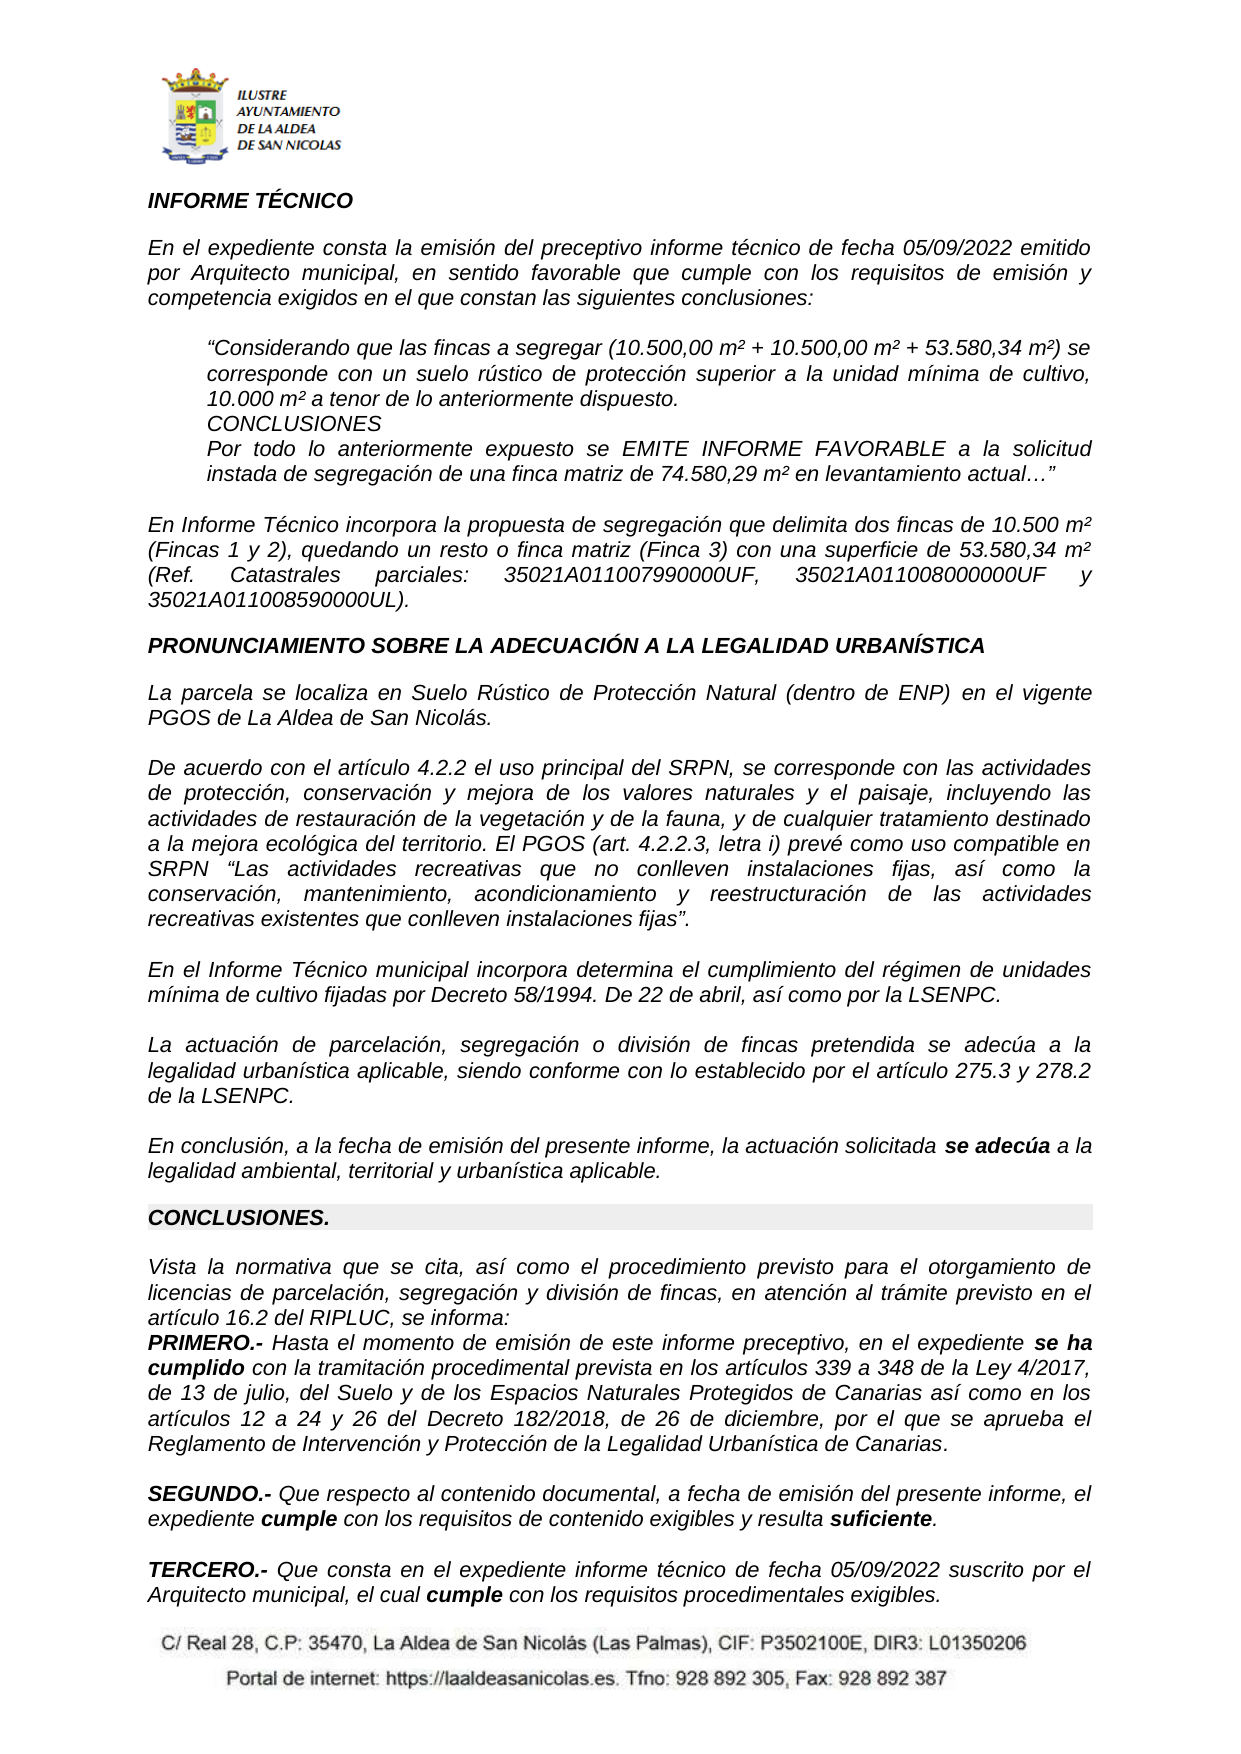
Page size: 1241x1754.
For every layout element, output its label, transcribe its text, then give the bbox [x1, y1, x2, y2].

text CONCLUSIONES [207, 411, 1093, 436]
text De acuerdo con el artículo 4.2.2 el uso principal del SRPN, se corresponde con las actividades de protección, conservación y mejora de los valores naturales y el paisaje, incluyendo las actividades de restauración de la vegetación y de la fauna, y de cualquier tratamiento destinado a la mejora ecológica del territorio. El PGOS (art. 4.2.2.3, letra i) prevé como uso compatible en SRPN “Las actividades recreativas que no conlleven instalaciones fijas, así como la conservación, mantenimiento, acondicionamiento y reestructuración de las actividades recreativas existentes que conlleven instalaciones fijas”. [148, 755, 1093, 932]
text SEGUNDO.- Que respecto al contenido documental, a fecha de emisión del presente informe, el expediente cumple con los requisitos de contenido exigibles y resulta suficiente. [148, 1481, 1093, 1532]
text TERCERO.- Que consta en el expediente informe técnico de fecha 05/09/2022 suscrito por el Arquitecto municipal, el cual cumple con los requisitos procedimentales exigibles. [148, 1557, 1093, 1607]
text En el expediente consta la emisión del preceptivo informe técnico de fecha 05/09/2022 emitido por Arquitecto municipal, en sentido favorable que cumple con los requisitos de emisión y competencia exigidos en el que constan las siguientes conclusiones: [148, 234, 1093, 310]
text En Informe Técnico incorpora la propuesta de segregación que delimita dos fincas de 10.500 m² (Fincas 1 y 2), quedando un resto o finca matriz (Finca 3) con una superficie de 53.580,34 m² (Ref. Catastrales parciales: 35021A011007990000UF, 35021A011008000000UF y 35021A011008590000UL). [148, 512, 1093, 613]
text En el Informe Técnico municipal incorpora determina el cumplimiento del régimen de unidades mínima de cultivo fijadas por Decreto 58/1994. De 22 de abril, así como por la LSENPC. [148, 957, 1093, 1007]
subtitle INFORME TÉCNICO [148, 188, 1093, 214]
text La parcela se localiza en Suelo Rústico de Protección Natural (dentro de ENP) en el vigente PGOS de La Aldea de San Nicolás. [148, 679, 1093, 730]
text Por todo lo anteriormente expuesto se EMITE INFORME FAVORABLE a la solicitud instada de segregación de una finca matriz de 74.580,29 m² en levantamiento actual…” [207, 436, 1093, 487]
text “Considerando que las fincas a segregar (10.500,00 m² + 10.500,00 m² + 53.580,34 m²) se corresponde con un suelo rústico de protección superior a la unidad mínima de cultivo, 10.000 m² a tenor de lo anteriormente dispuesto. [207, 335, 1093, 411]
picture [149, 1627, 1034, 1694]
text PRIMERO.- Hasta el momento de emisión de este informe preceptivo, en el expediente se ha cumplido con la tramitación procedimental prevista en los artículos 339 a 348 de la Ley 4/2017, de 13 de julio, del Suelo y de los Espacios Naturales Protegidos de Canarias así como en los artículos 12 a 24 y 26 del Decreto 182/2018, de 26 de diciembre, por el que se aprueba el Reglamento de Intervención y Protección de la Legalidad Urbanística de Canarias. [148, 1330, 1093, 1456]
text En conclusión, a la fecha de emisión del presente informe, la actuación solicitada se adecúa a la legalidad ambiental, territorial y urbanística aplicable. [148, 1133, 1093, 1184]
picture [148, 60, 357, 172]
text Vista la normativa que se cita, así como el procedimiento previsto para el otorgamiento de licencias de parcelación, segregación y división de fincas, en atención al trámite previsto en el artículo 16.2 del RIPLUC, se informa: [148, 1254, 1093, 1330]
subtitle CONCLUSIONES. [148, 1204, 1093, 1230]
subtitle PRONUNCIAMIENTO SOBRE LA ADECUACIÓN A LA LEGALIDAD URBANÍSTICA [148, 633, 1093, 659]
text La actuación de parcelación, segregación o división de fincas pretendida se adecúa a la legalidad urbanística aplicable, siendo conforme con lo establecido por el artículo 275.3 y 278.2 de la LSENPC. [148, 1032, 1093, 1108]
